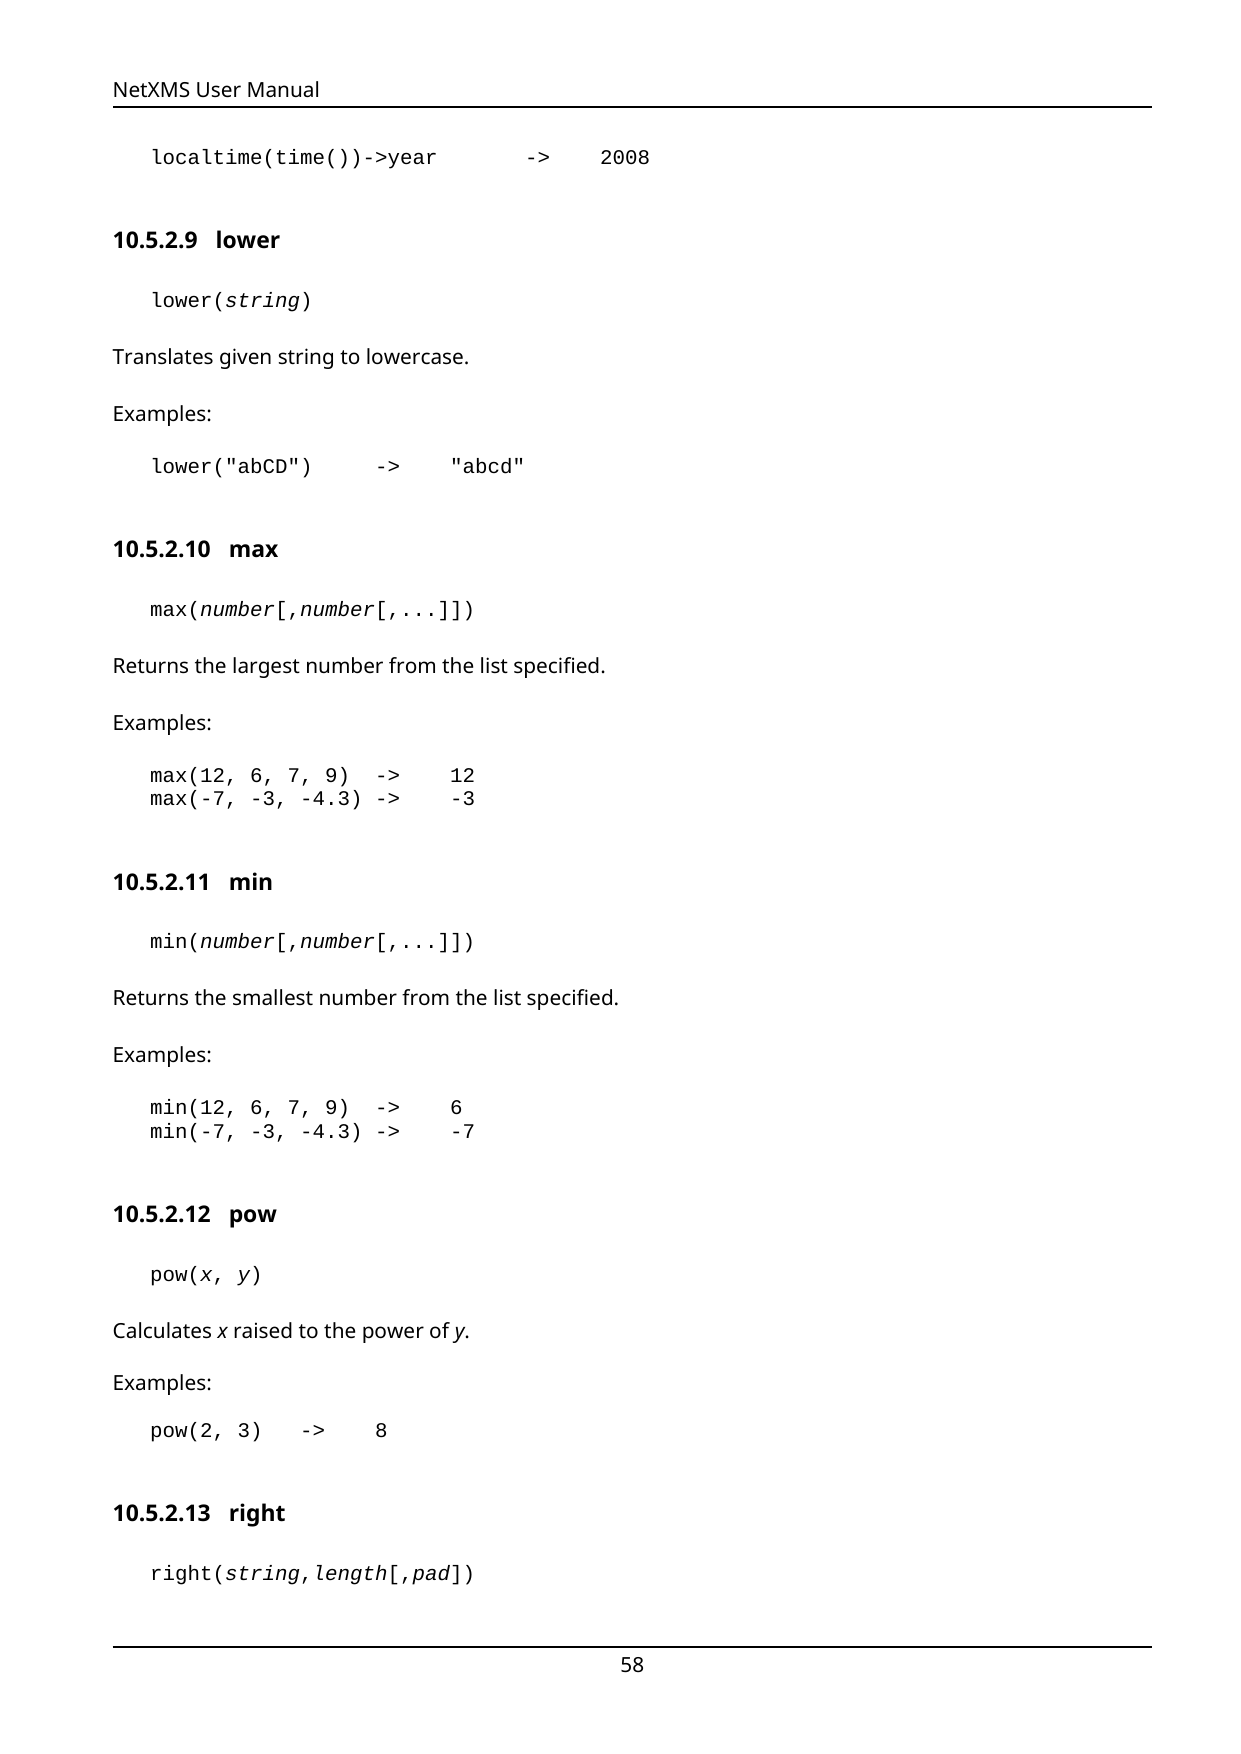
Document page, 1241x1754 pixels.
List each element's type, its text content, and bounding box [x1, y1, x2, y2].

subtitle lower [112, 224, 1152, 255]
text max(number[,number[,...]]) [150, 599, 1152, 622]
subtitle max [112, 533, 1152, 564]
text right(string,length[,pad]) [150, 1563, 1152, 1587]
text min(12, 6, 7, 9) -> 6 [150, 1097, 1152, 1121]
text min(number[,number[,...]]) [150, 931, 1152, 955]
text lower(string) [150, 290, 1152, 314]
text max(-7, -3, -4.3) -> -3 [150, 788, 1152, 812]
text min(-7, -3, -4.3) -> -7 [150, 1121, 1152, 1144]
text Examples: [112, 708, 1152, 736]
text lower("abCD") -> "abcd" [150, 456, 1152, 479]
text pow(x, y) [150, 1264, 1152, 1287]
subtitle right [112, 1497, 1152, 1528]
text Examples: [112, 1040, 1152, 1069]
text Examples: [112, 399, 1152, 427]
text Examples: [112, 1368, 1152, 1396]
text Translates given string to lowercase. [112, 342, 1152, 371]
text max(12, 6, 7, 9) -> 12 [150, 765, 1152, 788]
text Returns the largest number from the list specified. [112, 651, 1152, 679]
subtitle pow [112, 1198, 1152, 1229]
text localtime(time())->year -> 2008 [150, 147, 1152, 171]
subtitle min [112, 865, 1152, 897]
text Returns the smallest number from the list specified. [112, 983, 1152, 1012]
text Calculates x raised to the power of y. [112, 1316, 1152, 1344]
text pow(2, 3) -> 8 [150, 1420, 1152, 1444]
